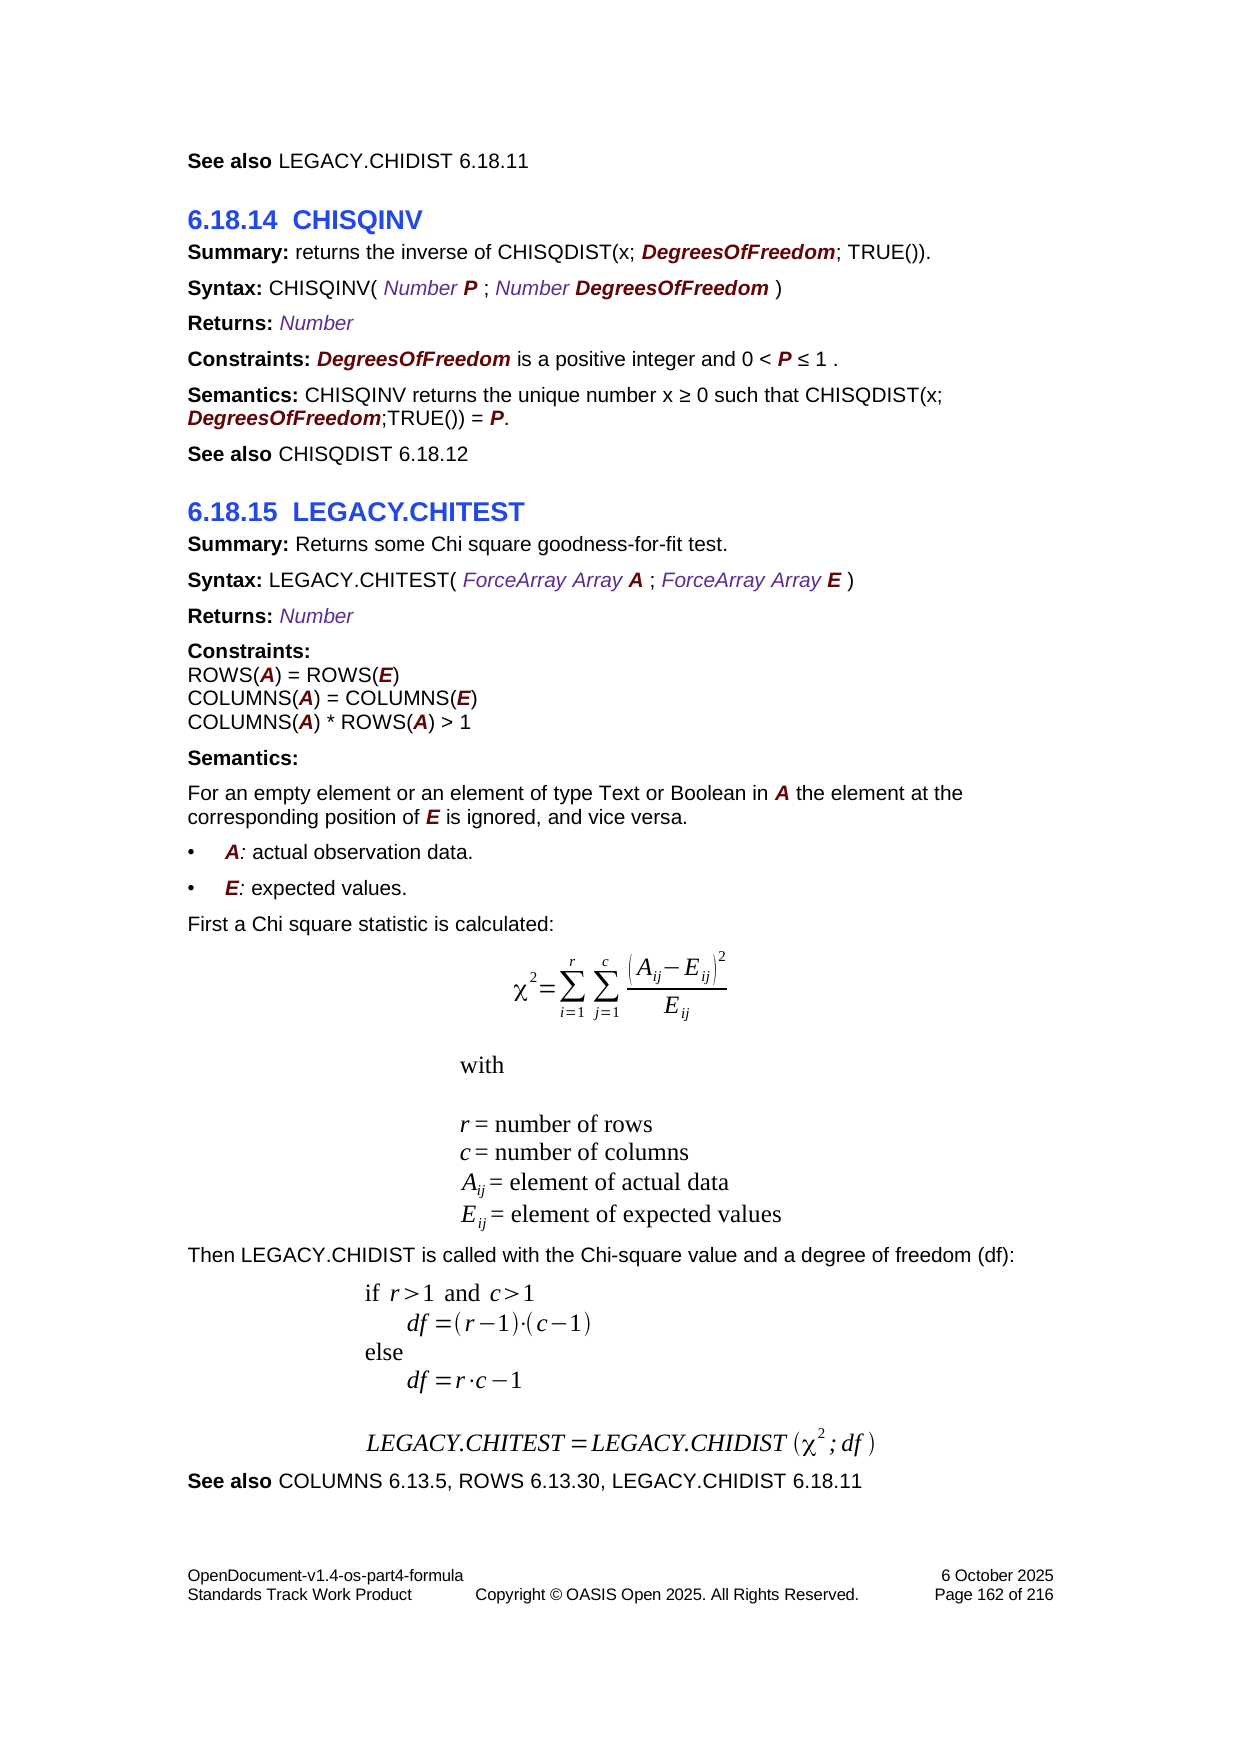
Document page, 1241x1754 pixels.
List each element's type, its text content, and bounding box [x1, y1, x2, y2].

text Constraints: DegreesOfFreedom is a positive integer and 0 < P ≤ 1 . [187, 347, 1053, 371]
text See also LEGACY.CHIDIST 6.18.11 [187, 150, 1053, 173]
text For an empty element or an element of type Text or Boolean in A the element at the corresponding position of E is ignored, and vice versa. [187, 782, 1053, 829]
text Returns: Number [187, 604, 1053, 628]
text Summary: Returns some Chi square goodness-for-fit test. [187, 533, 1053, 556]
text Semantics: CHISQINV returns the unique number x ≥ 0 such that CHISQDIST(x; DegreesOfFreedom;TRUE()) = P. [187, 383, 1053, 430]
text See also COLUMNS 6.13.5, ROWS 6.13.30, LEGACY.CHIDIST 6.18.11 [187, 1469, 1053, 1493]
list E: expected values. [187, 876, 1053, 900]
text See also CHISQDIST 6.18.12 [187, 442, 1053, 466]
text Returns: Number [187, 312, 1053, 335]
text Constraints: ROWS(A) = ROWS(E) COLUMNS(A) = COLUMNS(E) COLUMNS(A) * ROWS(A) > 1 [187, 640, 1053, 734]
subtitle CHISQINV [187, 204, 1053, 234]
subtitle LEGACY.CHITEST [187, 497, 1053, 527]
list A: actual observation data. [187, 841, 1053, 864]
text Then LEGACY.CHIDIST is called with the Chi-square value and a degree of freedom (df): [187, 1244, 1053, 1267]
text Semantics: [187, 746, 1053, 769]
text First a Chi square statistic is calculated: [187, 912, 1053, 936]
text Syntax: LEGACY.CHITEST( ForceArray Array A ; ForceArray Array E ) [187, 568, 1053, 592]
text Summary: returns the inverse of CHISQDIST(x; DegreesOfFreedom; TRUE()). [187, 241, 1053, 264]
text Syntax: CHISQINV( Number P ; Number DegreesOfFreedom ) [187, 276, 1053, 300]
